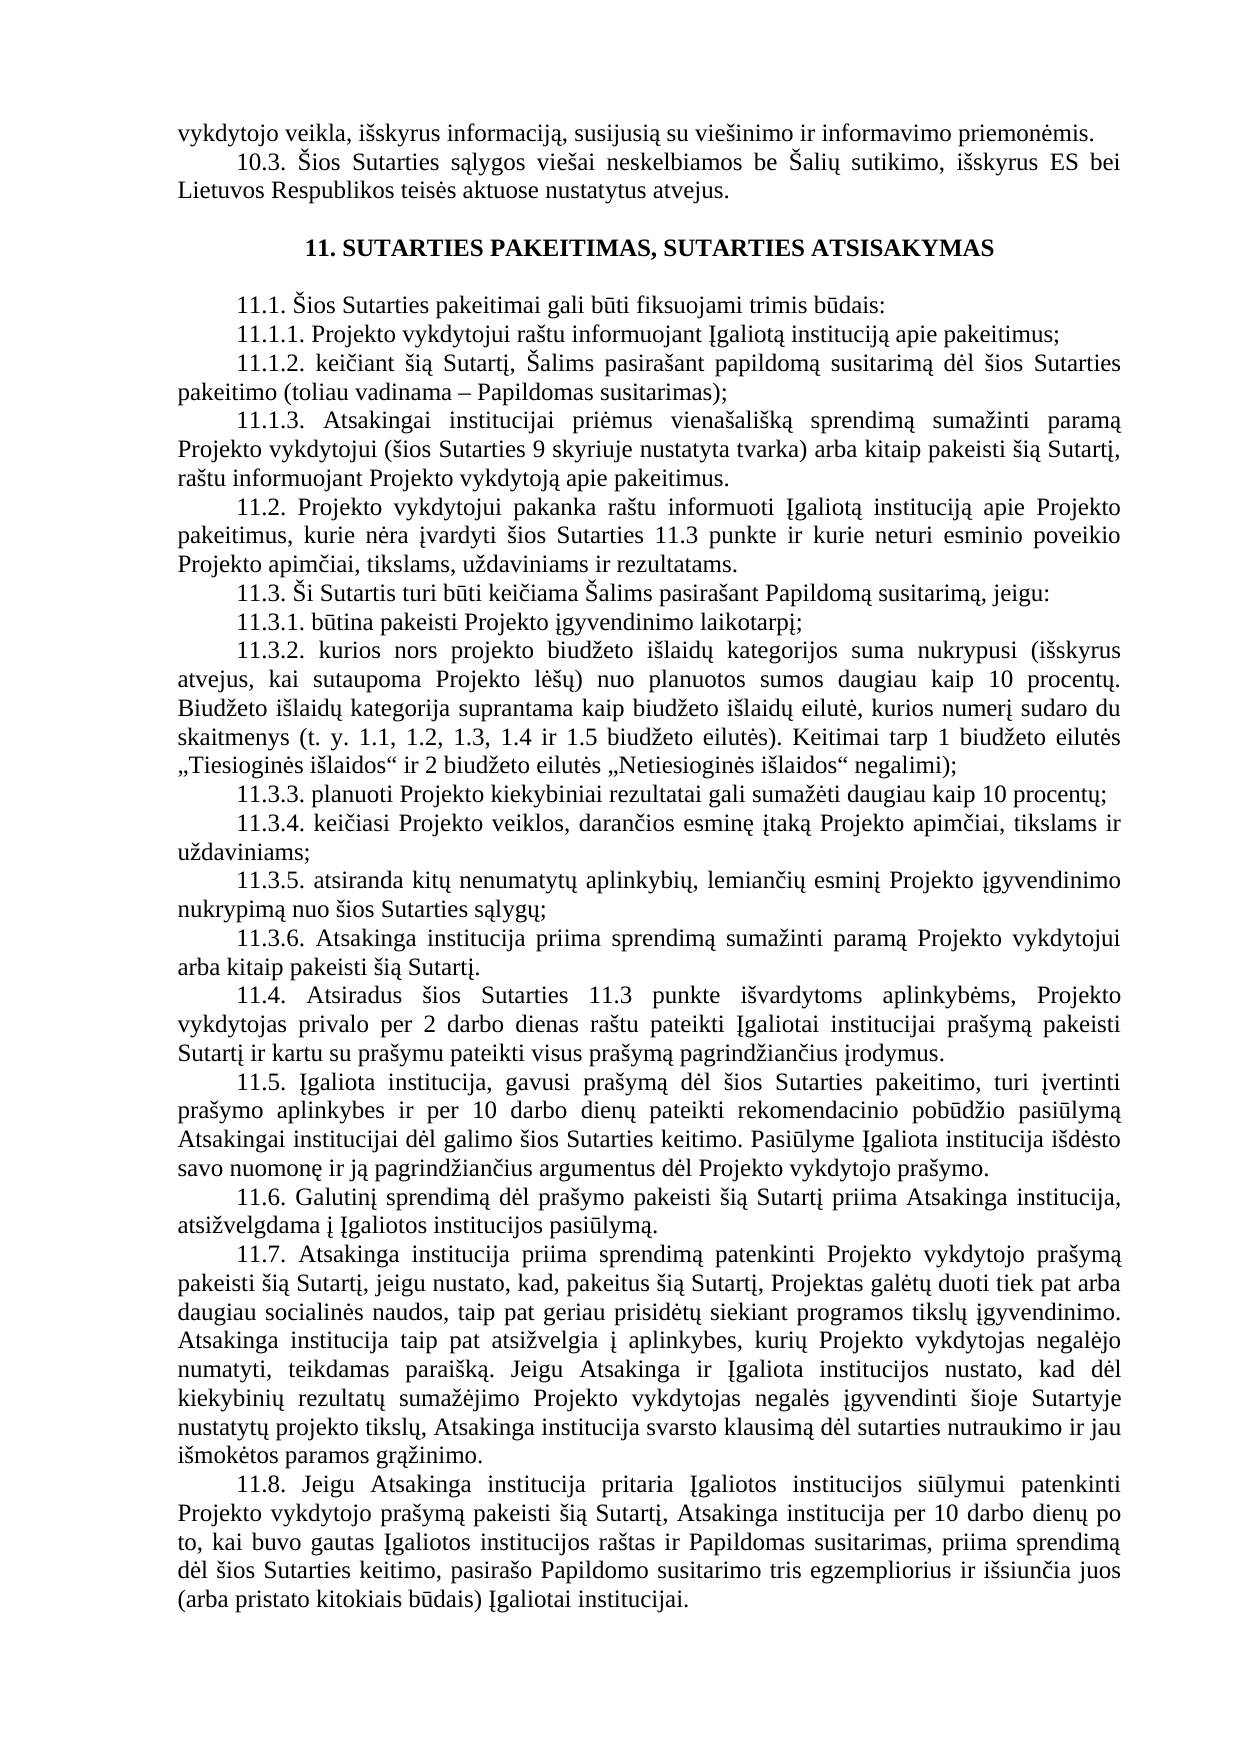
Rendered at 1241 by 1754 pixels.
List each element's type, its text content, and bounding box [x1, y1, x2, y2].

text 11.3.3. planuoti Projekto kiekybiniai rezultatai gali sumažėti daugiau kaip 10 procentų; [177, 779, 1122, 808]
text 11.3.4. keičiasi Projekto veiklos, darančios esminę įtaką Projekto apimčiai, tikslams ir uždaviniams; [177, 808, 1122, 866]
text vykdytojo veikla, išskyrus informaciją, susijusią su viešinimo ir informavimo priemonėmis. [177, 118, 1122, 147]
text 11.3. Ši Sutartis turi būti keičiama Šalims pasirašant Papildomą susitarimą, jeigu: [177, 578, 1122, 607]
text 10.3. Šios Sutarties sąlygos viešai neskelbiamos be Šalių sutikimo, išskyrus ES bei Lietuvos Respublikos teisės aktuose nustatytus atvejus. [177, 147, 1122, 204]
text 11.5. Įgaliota institucija, gavusi prašymą dėl šios Sutarties pakeitimo, turi įvertinti prašymo aplinkybes ir per 10 darbo dienų pateikti rekomendacinio pobūdžio pasiūlymą Atsakingai institucijai dėl galimo šios Sutarties keitimo. Pasiūlyme Įgaliota institucija išdėsto savo nuomonę ir ją pagrindžiančius argumentus dėl Projekto vykdytojo prašymo. [177, 1067, 1122, 1182]
text 11.3.2. kurios nors projekto biudžeto išlaidų kategorijos suma nukrypusi (išskyrus atvejus, kai sutaupoma Projekto lėšų) nuo planuotos sumos daugiau kaip 10 procentų. Biudžeto išlaidų kategorija suprantama kaip biudžeto išlaidų eilutė, kurios numerį sudaro du skaitmenys (t. y. 1.1, 1.2, 1.3, 1.4 ir 1.5 biudžeto eilutės). Keitimai tarp 1 biudžeto eilutės „Tiesioginės išlaidos“ ir 2 biudžeto eilutės „Netiesioginės išlaidos“ negalimi); [177, 636, 1122, 779]
text 11.7. Atsakinga institucija priima sprendimą patenkinti Projekto vykdytojo prašymą pakeisti šią Sutartį, jeigu nustato, kad, pakeitus šią Sutartį, Projektas galėtų duoti tiek pat arba daugiau socialinės naudos, taip pat geriau prisidėtų siekiant programos tikslų įgyvendinimo. Atsakinga institucija taip pat atsižvelgia į aplinkybes, kurių Projekto vykdytojas negalėjo numatyti, teikdamas paraišką. Jeigu Atsakinga ir Įgaliota institucijos nustato, kad dėl kiekybinių rezultatų sumažėjimo Projekto vykdytojas negalės įgyvendinti šioje Sutartyje nustatytų projekto tikslų, Atsakinga institucija svarsto klausimą dėl sutarties nutraukimo ir jau išmokėtos paramos grąžinimo. [177, 1239, 1122, 1469]
text 11.4. Atsiradus šios Sutarties 11.3 punkte išvardytoms aplinkybėms, Projekto vykdytojas privalo per 2 darbo dienas raštu pateikti Įgaliotai institucijai prašymą pakeisti Sutartį ir kartu su prašymu pateikti visus prašymą pagrindžiančius įrodymus. [177, 981, 1122, 1067]
text 11.8. Jeigu Atsakinga institucija pritaria Įgaliotos institucijos siūlymui patenkinti Projekto vykdytojo prašymą pakeisti šią Sutartį, Atsakinga institucija per 10 darbo dienų po to, kai buvo gautas Įgaliotos institucijos raštas ir Papildomas susitarimas, priima sprendimą dėl šios Sutarties keitimo, pasirašo Papildomo susitarimo tris egzempliorius ir išsiunčia juos (arba pristato kitokiais būdais) Įgaliotai institucijai. [177, 1469, 1122, 1613]
text 11.3.1. būtina pakeisti Projekto įgyvendinimo laikotarpį; [177, 607, 1122, 636]
text 11.3.5. atsiranda kitų nenumatytų aplinkybių, lemiančių esminį Projekto įgyvendinimo nukrypimą nuo šios Sutarties sąlygų; [177, 866, 1122, 923]
text 11.1. Šios Sutarties pakeitimai gali būti fiksuojami trimis būdais: [177, 291, 1122, 319]
text 11. SUTARTIES PAKEITIMAS, SUTARTIES ATSISAKYMAS [177, 233, 1122, 262]
text 11.6. Galutinį sprendimą dėl prašymo pakeisti šią Sutartį priima Atsakinga institucija, atsižvelgdama į Įgaliotos institucijos pasiūlymą. [177, 1182, 1122, 1239]
text 11.1.2. keičiant šią Sutartį, Šalims pasirašant papildomą susitarimą dėl šios Sutarties pakeitimo (toliau vadinama – Papildomas susitarimas); [177, 348, 1122, 406]
text 11.2. Projekto vykdytojui pakanka raštu informuoti Įgaliotą instituciją apie Projekto pakeitimus, kurie nėra įvardyti šios Sutarties 11.3 punkte ir kurie neturi esminio poveikio Projekto apimčiai, tikslams, uždaviniams ir rezultatams. [177, 492, 1122, 578]
text 11.1.1. Projekto vykdytojui raštu informuojant Įgaliotą instituciją apie pakeitimus; [177, 319, 1122, 348]
text 11.3.6. Atsakinga institucija priima sprendimą sumažinti paramą Projekto vykdytojui arba kitaip pakeisti šią Sutartį. [177, 923, 1122, 981]
text 11.1.3. Atsakingai institucijai priėmus vienašališką sprendimą sumažinti paramą Projekto vykdytojui (šios Sutarties 9 skyriuje nustatyta tvarka) arba kitaip pakeisti šią Sutartį, raštu informuojant Projekto vykdytoją apie pakeitimus. [177, 406, 1122, 492]
